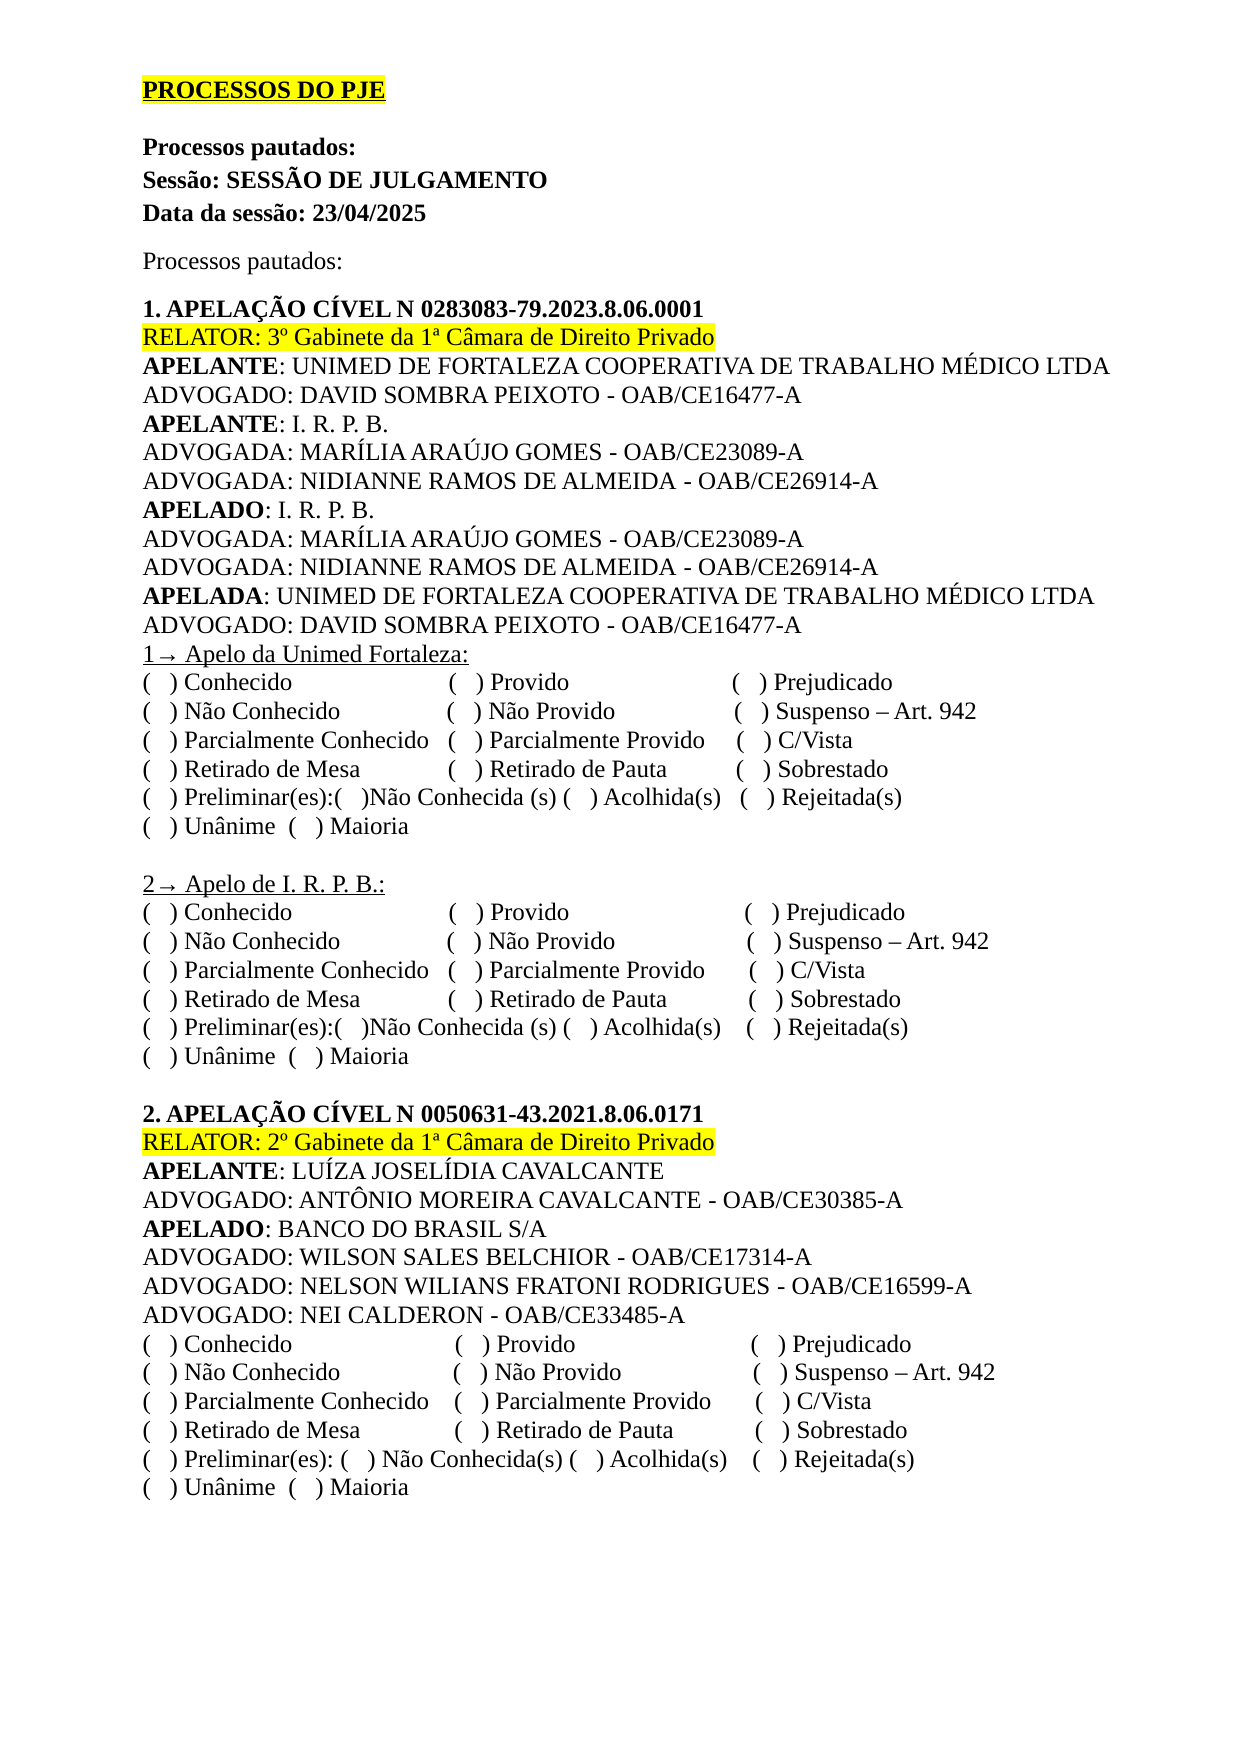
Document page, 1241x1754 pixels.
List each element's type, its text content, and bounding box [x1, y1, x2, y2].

text ( ) Não Conhecido ( ) Não Provido ( ) Suspenso – Art. 942 [142, 926, 1158, 955]
text ( ) Retirado de Mesa ( ) Retirado de Pauta ( ) Sobrestado [142, 754, 1158, 782]
text ( ) Não Conhecido ( ) Não Provido ( ) Suspenso – Art. 942 [142, 1357, 1141, 1386]
text ( ) Preliminar(es): ( ) Não Conhecida(s) ( ) Acolhida(s) ( ) Rejeitada(s) [142, 1444, 1141, 1472]
text ( ) Unânime ( ) Maioria 2. APELAÇÃO CÍVEL N 0050631-43.2021.8.06.0171 RELATOR: 2º Gabinete da 1ª Câmara de Direito Privado APELANTE: LUÍZA JOSELÍDIA CAVALCANTE ADVOGADO: ANTÔNIO MOREIRA CAVALCANTE - OAB/CE30385-A APELADO: BANCO DO BRASIL S/A ADVOGADO: WILSON SALES BELCHIOR - OAB/CE17314-A ADVOGADO: NELSON WILIANS FRATONI RODRIGUES - OAB/CE16599-A ADVOGADO: NEI CALDERON - OAB/CE33485-A ( ) Conhecido ( ) Provido ( ) Prejudicado [142, 1041, 1141, 1357]
text 1. APELAÇÃO CÍVEL N 0283083-79.2023.8.06.0001 RELATOR: 3º Gabinete da 1ª Câmara de Direito Privado APELANTE: UNIMED DE FORTALEZA COOPERATIVA DE TRABALHO MÉDICO LTDA ADVOGADO: DAVID SOMBRA PEIXOTO - OAB/CE16477-A APELANTE: I. R. P. B. ADVOGADA: MARÍLIA ARAÚJO GOMES - OAB/CE23089-A ADVOGADA: NIDIANNE RAMOS DE ALMEIDA - OAB/CE26914-A APELADO: I. R. P. B. ADVOGADA: MARÍLIA ARAÚJO GOMES - OAB/CE23089-A ADVOGADA: NIDIANNE RAMOS DE ALMEIDA - OAB/CE26914-A APELADA: UNIMED DE FORTALEZA COOPERATIVA DE TRABALHO MÉDICO LTDA ADVOGADO: DAVID SOMBRA PEIXOTO - OAB/CE16477-A 1→ Apelo da Unimed Fortaleza: [142, 294, 1141, 667]
text ( ) Preliminar(es):( )Não Conhecida (s) ( ) Acolhida(s) ( ) Rejeitada(s) [142, 782, 1158, 811]
text Sessão: SESSÃO DE JULGAMENTO [142, 166, 1141, 194]
text ( ) Unânime ( ) Maioria [142, 1472, 1141, 1559]
text ( ) Retirado de Mesa ( ) Retirado de Pauta ( ) Sobrestado [142, 984, 1158, 1012]
text ( ) Conhecido ( ) Provido ( ) Prejudicado [142, 897, 1141, 926]
text ( ) Conhecido ( ) Provido ( ) Prejudicado [142, 667, 1141, 696]
text PROCESSOS DO PJE [142, 75, 1141, 104]
text 2→ Apelo de I. R. P. B.: [142, 869, 1141, 897]
text Processos pautados: [142, 246, 1141, 275]
text ( ) Preliminar(es):( )Não Conhecida (s) ( ) Acolhida(s) ( ) Rejeitada(s) [142, 1012, 1158, 1041]
text Data da sessão: 23/04/2025 [142, 198, 1141, 227]
text ( ) Parcialmente Conhecido ( ) Parcialmente Provido ( ) C/Vista [142, 725, 1158, 754]
text Processos pautados: [142, 132, 1141, 161]
text ( ) Retirado de Mesa ( ) Retirado de Pauta ( ) Sobrestado [142, 1415, 1141, 1444]
text ( ) Parcialmente Conhecido ( ) Parcialmente Provido ( ) C/Vista [142, 955, 1158, 984]
text ( ) Unânime ( ) Maioria [142, 811, 1158, 840]
text ( ) Não Conhecido ( ) Não Provido ( ) Suspenso – Art. 942 [142, 696, 1158, 725]
text ( ) Parcialmente Conhecido ( ) Parcialmente Provido ( ) C/Vista [142, 1386, 1141, 1415]
